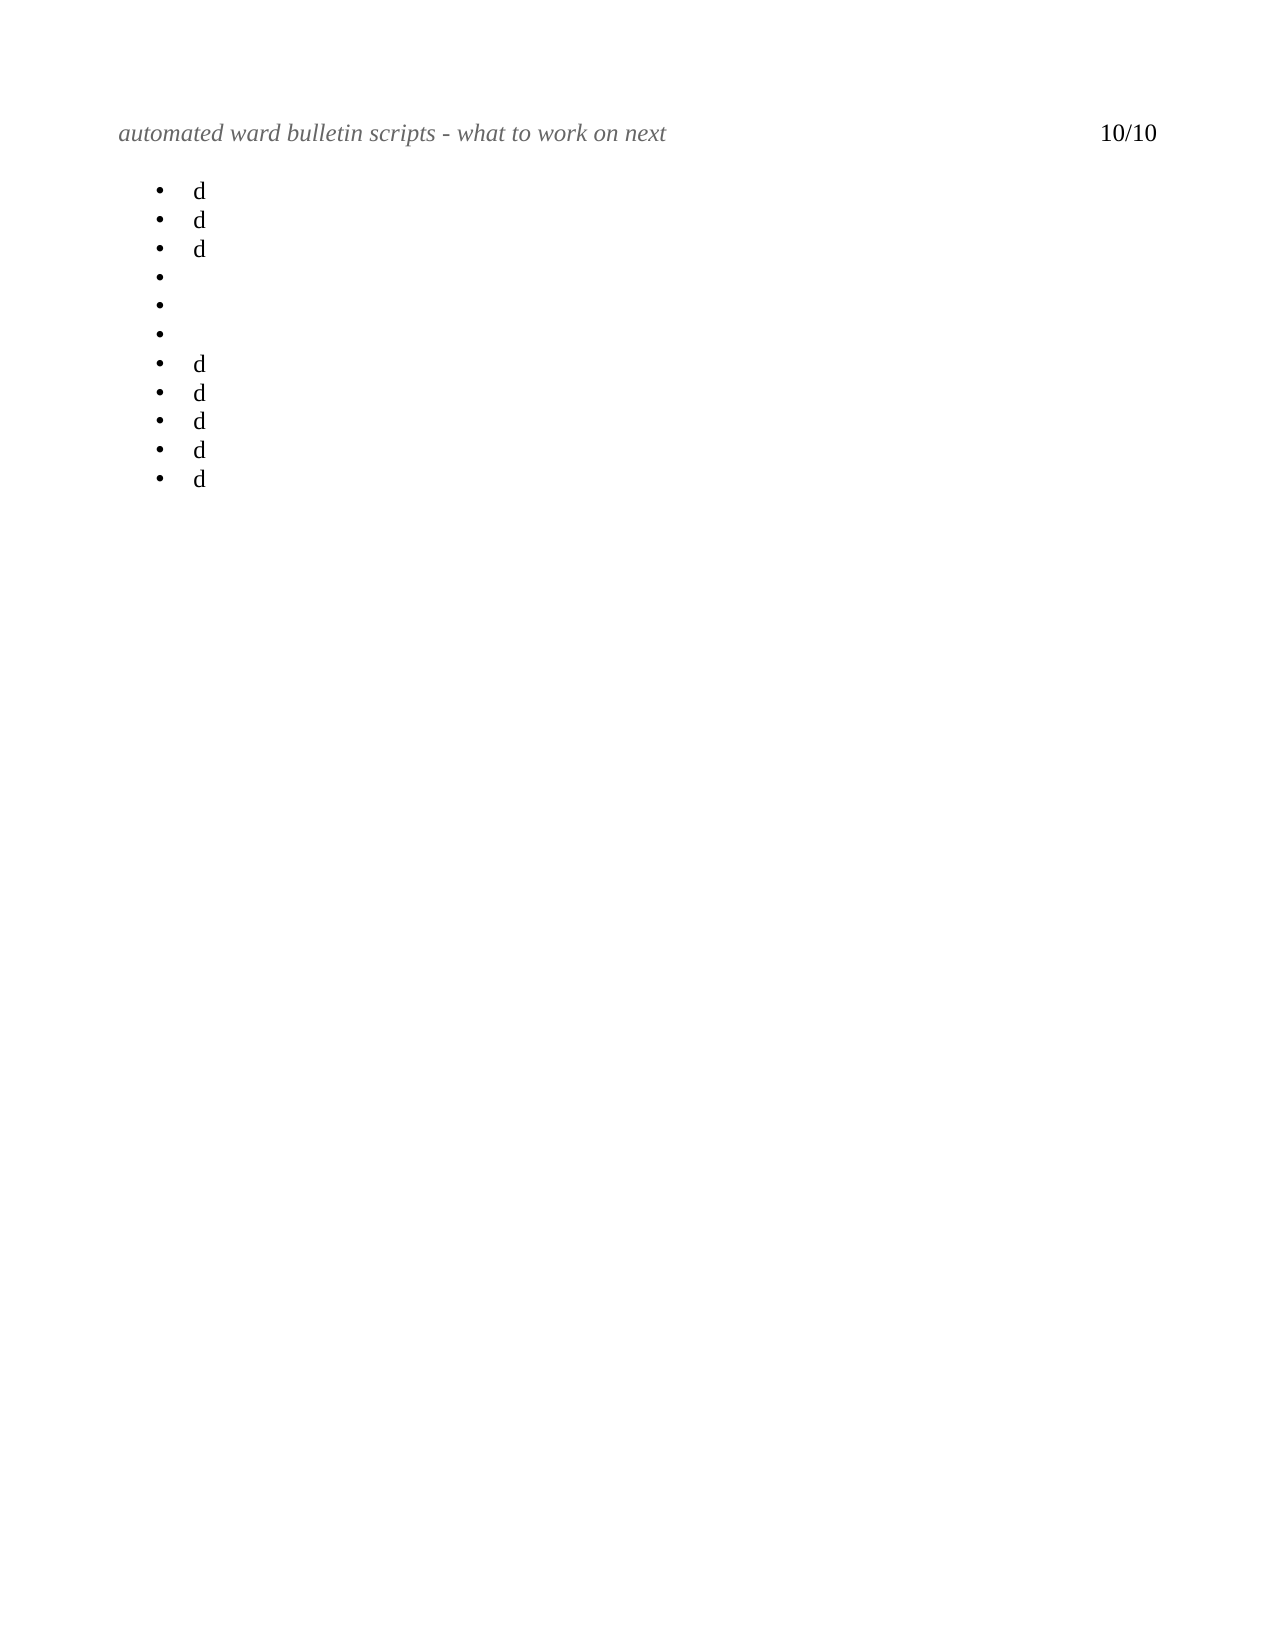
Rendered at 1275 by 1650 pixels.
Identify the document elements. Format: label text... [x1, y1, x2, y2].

list d [156, 378, 1157, 406]
list d [156, 406, 1157, 435]
list d [156, 435, 1157, 464]
list d [156, 349, 1157, 378]
list d [156, 234, 1157, 263]
list d [156, 464, 1157, 493]
list d [156, 205, 1157, 234]
list d [156, 176, 1157, 205]
